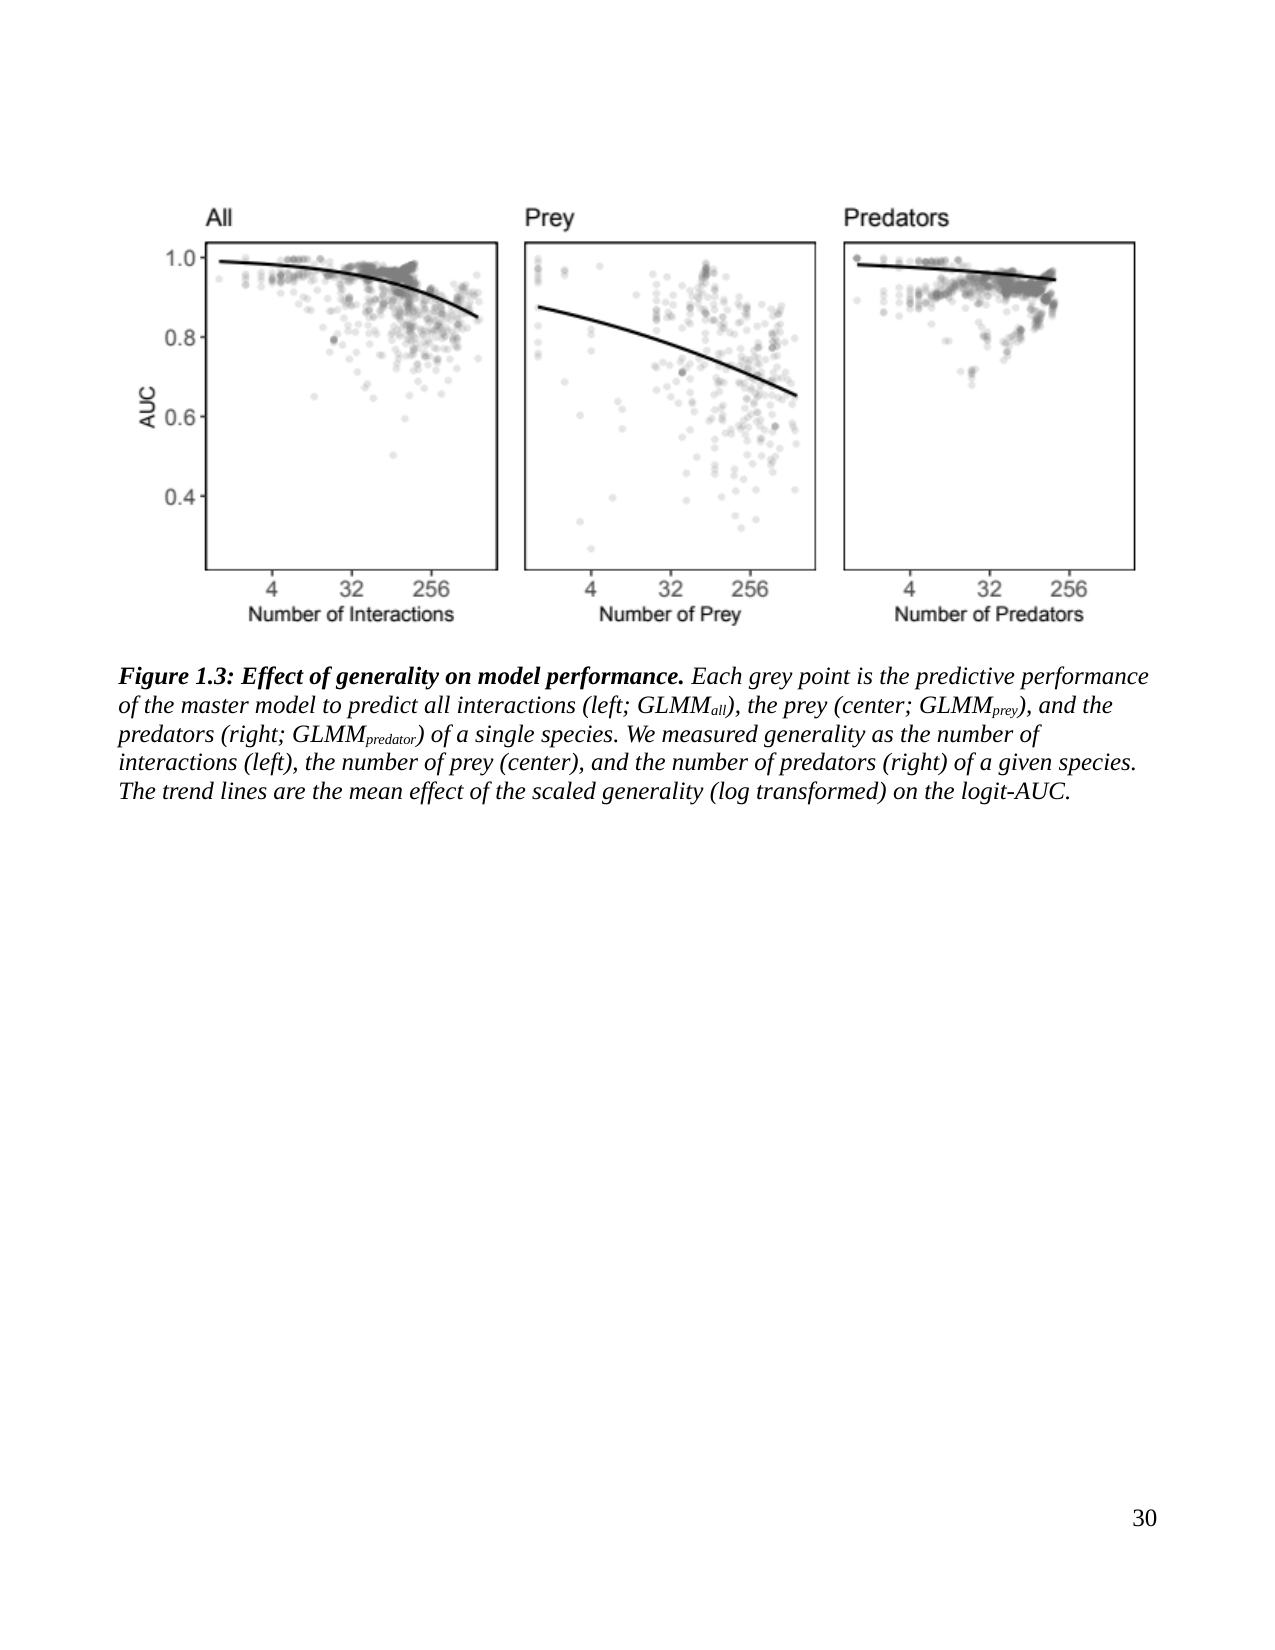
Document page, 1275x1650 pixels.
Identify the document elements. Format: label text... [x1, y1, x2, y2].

picture [118, 188, 1157, 649]
text Figure 1.3: Effect of generality on model performance. Each grey point is the predictive performance of the master model to predict all interactions (left; GLMMall), the prey (center; GLMMprey), and the predators (right; GLMMpredator) of a single species. We measured generality as the number of interactions (left), the number of prey (center), and the number of predators (right) of a given species. The trend lines are the mean effect of the scaled generality (log transformed) on the logit-AUC. [118, 649, 1157, 805]
